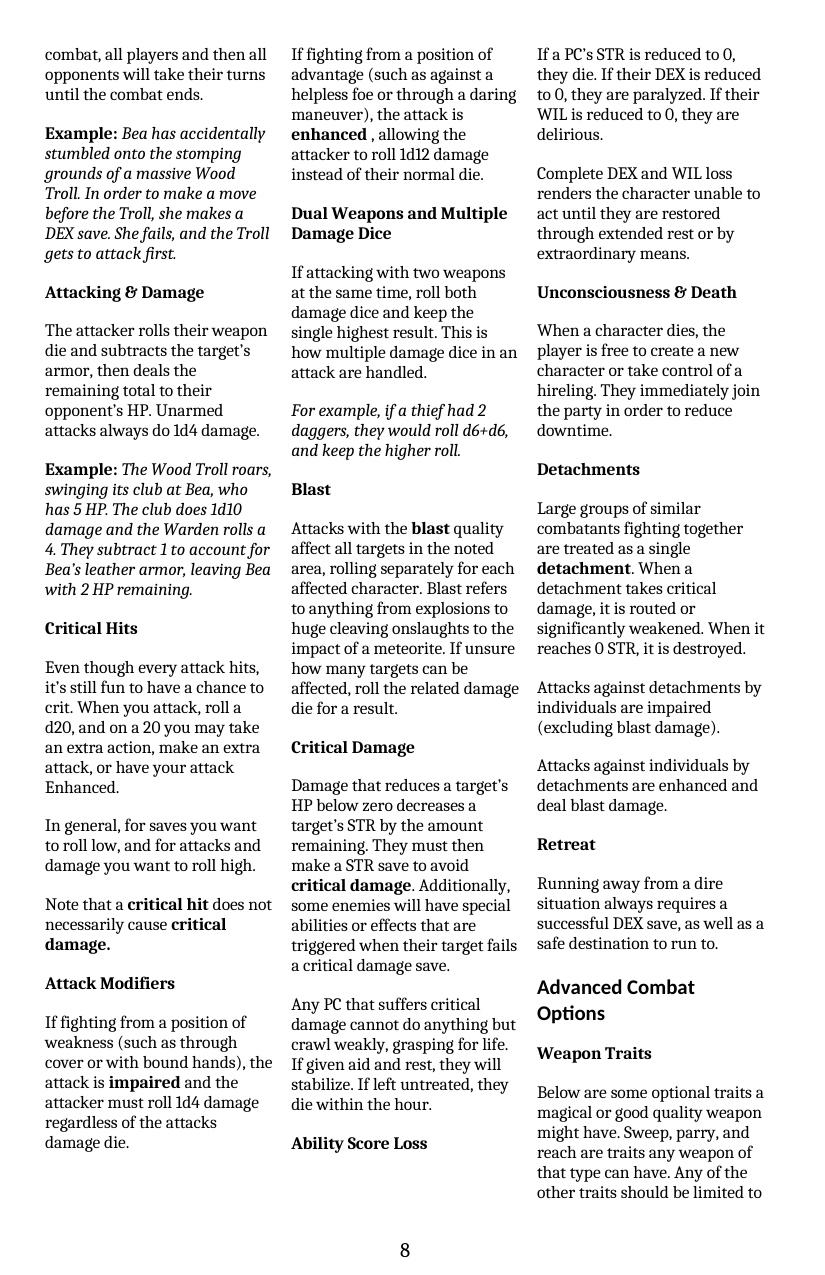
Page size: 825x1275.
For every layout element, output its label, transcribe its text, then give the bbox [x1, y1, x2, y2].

text Unconsciousness & Death [537, 282, 765, 302]
text For example, if a thief had 2 daggers, they would roll d6+d6, and keep the higher roll. [291, 401, 519, 461]
subtitle Advanced Combat Options [537, 974, 765, 1025]
text The attacker rolls their weapon die and subtracts the target’s armor, then deals the remaining total to their opponent’s HP. Unarmed attacks always do 1d4 damage. [45, 321, 273, 441]
text Attacks with the blast quality affect all targets in the noted area, rolling separately for each affected character. Blast refers to anything from explosions to huge cleaving onslaughts to the impact of a meteorite. If unsure how many targets can be affected, roll the related damage die for a result. [291, 519, 519, 719]
text Below are some optional traits a magical or good quality weapon might have. Sweep, parry, and reach are traits any weapon of that type can have. Any of the other traits should be limited to [537, 1083, 765, 1203]
text Attacking & Damage [45, 282, 273, 302]
text Example: The Wood Troll roars, swinging its club at Bea, who has 5 HP. The club does 1d10 damage and the Warden rolls a 4. They subtract 1 to account for Bea’s leather armor, leaving Bea with 2 HP remaining. [45, 460, 273, 600]
text combat, all players and then all opponents will take their turns until the combat ends. [45, 45, 273, 105]
text Running away from a dire situation always requires a successful DEX save, as well as a safe destination to run to. [537, 874, 765, 954]
text Any PC that suffers critical damage cannot do anything but crawl weakly, grasping for life. If given aid and rest, they will stabilize. If left untreated, they die within the hour. [291, 995, 519, 1115]
text If fighting from a position of advantage (such as against a helpless foe or through a daring maneuver), the attack is enhanced , allowing the attacker to roll 1d12 damage instead of their normal die. [291, 45, 519, 185]
text Dual Weapons and Multiple Damage Dice [291, 204, 519, 244]
text Complete DEX and WIL loss renders the character unable to act until they are restored through extended rest or by extraordinary means. [537, 164, 765, 264]
text Blast [291, 480, 519, 500]
text Example: Bea has accidentally stumbled onto the stomping grounds of a massive Wood Troll. In order to make a move before the Troll, she makes a DEX save. She fails, and the Troll gets to attack first. [45, 124, 273, 264]
text If attacking with two weapons at the same time, roll both damage dice and keep the single highest result. This is how multiple damage dice in an attack are handled. [291, 262, 519, 382]
text Attack Modifiers [45, 974, 273, 994]
text When a character dies, the player is free to create a new character or take control of a hireling. They immediately join the party in order to reduce downtime. [537, 321, 765, 441]
text Retreat [537, 835, 765, 855]
text Attacks against individuals by detachments are enhanced and deal blast damage. [537, 756, 765, 816]
text Even though every attack hits, it’s still fun to have a chance to crit. When you attack, roll a d20, and on a 20 you may take an extra action, make an extra attack, or have your attack Enhanced. [45, 657, 273, 797]
text If a PC’s STR is reduced to 0, they die. If their DEX is reduced to 0, they are paralyzed. If their WIL is reduced to 0, they are delirious. [537, 45, 765, 145]
text Damage that reduces a target’s HP below zero decreases a target’s STR by the amount remaining. They must then make a STR save to avoid critical damage. Additionally, some enemies will have special abilities or effects that are triggered when their target fails a critical damage save. [291, 776, 519, 976]
text Ability Score Loss [291, 1134, 519, 1154]
text Note that a critical hit does not necessarily cause critical damage. [45, 895, 273, 955]
text Large groups of similar combatants fighting together are treated as a single detachment. When a detachment takes critical damage, it is routed or significantly weakened. When it reaches 0 STR, it is destroyed. [537, 499, 765, 659]
text If fighting from a position of weakness (such as through cover or with bound hands), the attack is impaired and the attacker must roll 1d4 damage regardless of the attacks damage die. [45, 1012, 273, 1152]
text Attacks against detachments by individuals are impaired (excluding blast damage). [537, 677, 765, 737]
text Detachments [537, 460, 765, 480]
text Weapon Traits [537, 1044, 765, 1064]
text In general, for saves you want to roll low, and for attacks and damage you want to roll high. [45, 816, 273, 876]
text Critical Damage [291, 737, 519, 757]
text Critical Hits [45, 619, 273, 639]
